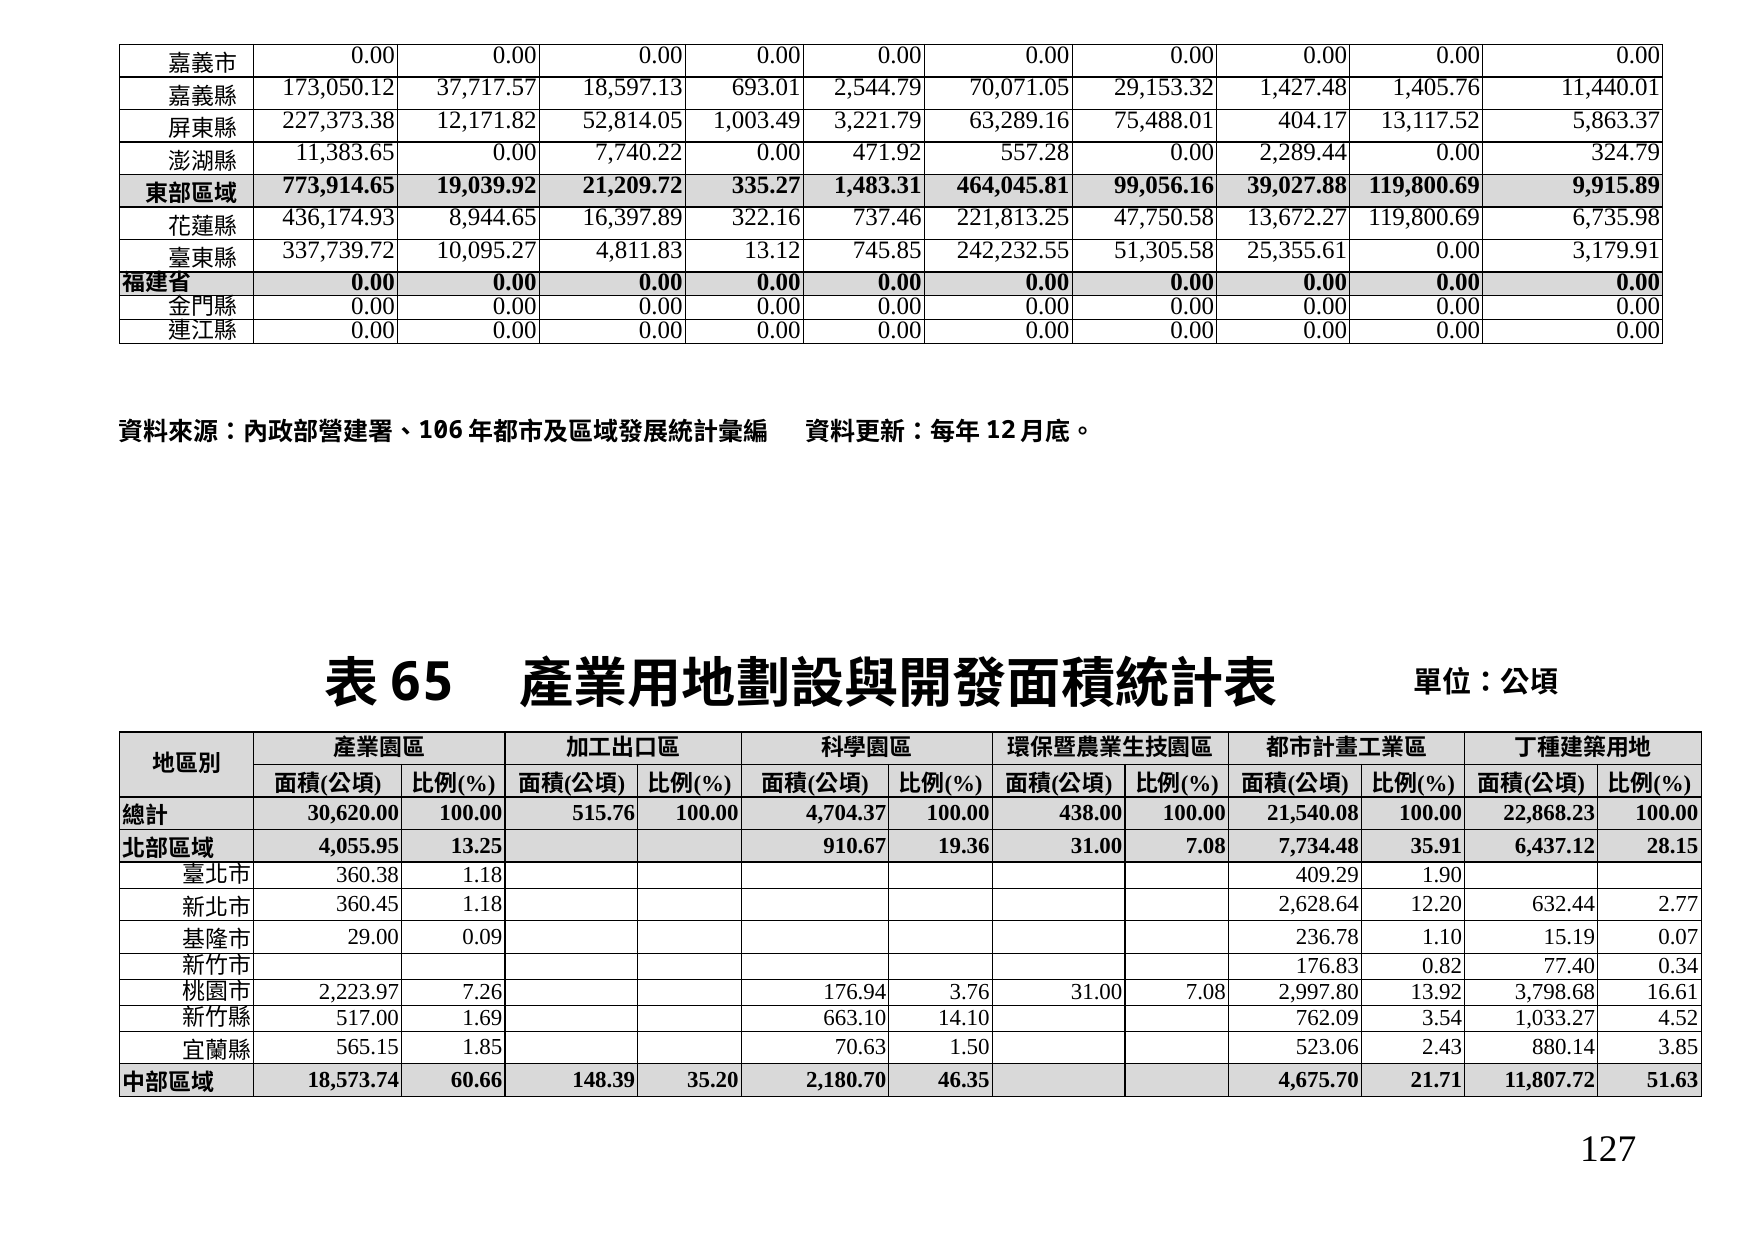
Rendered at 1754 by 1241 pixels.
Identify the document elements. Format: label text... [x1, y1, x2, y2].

table_cell 13.92 [1362, 980, 1464, 1004]
table_cell [638, 954, 741, 978]
table_cell 11,383.65 [254, 143, 397, 174]
table_cell 0.82 [1362, 954, 1464, 978]
table_cell 14.10 [889, 1006, 992, 1031]
table_cell 63,289.16 [925, 110, 1072, 141]
table_header 丁種建築用地 [1465, 733, 1701, 764]
table_cell 0.00 [1350, 143, 1482, 174]
table_cell 176.94 [742, 980, 888, 1004]
table_cell 屏東縣 [120, 110, 253, 141]
table_cell 7.26 [402, 980, 504, 1004]
table_cell 37,717.57 [398, 78, 539, 109]
table_cell [506, 1032, 637, 1063]
table_cell 404.17 [1217, 110, 1349, 141]
table_header 產業園區 [254, 733, 504, 764]
table_cell 29.00 [254, 921, 401, 952]
table_cell 360.45 [254, 889, 401, 920]
table_cell [506, 863, 637, 887]
table_cell 0.00 [398, 45, 539, 76]
table_cell 13.12 [686, 240, 803, 271]
table_cell [506, 1006, 637, 1031]
table_cell 31.00 [993, 830, 1124, 861]
table_cell 4.52 [1598, 1006, 1701, 1031]
table_cell [1598, 863, 1701, 887]
table_cell 335.27 [686, 175, 803, 206]
table_cell 0.00 [1483, 320, 1662, 343]
table_cell 119,800.69 [1350, 208, 1482, 239]
table_cell 面積(公頃) [742, 765, 888, 796]
table_cell 360.38 [254, 863, 401, 887]
table_cell 148.39 [506, 1064, 637, 1096]
table_cell 4,704.37 [742, 798, 888, 829]
table_cell 中部區域 [120, 1064, 253, 1096]
table_cell 173,050.12 [254, 78, 397, 109]
table_cell [1465, 863, 1597, 887]
table_cell 0.00 [398, 296, 539, 319]
table_cell 2,289.44 [1217, 143, 1349, 174]
table_header 都市計畫工業區 [1229, 733, 1464, 764]
table_cell 0.34 [1598, 954, 1701, 978]
table_cell [742, 889, 888, 920]
table_cell 0.00 [540, 320, 685, 343]
table_cell [1126, 1032, 1228, 1063]
table_cell 15.19 [1465, 921, 1597, 952]
table_cell [993, 889, 1124, 920]
table_cell 13,117.52 [1350, 110, 1482, 141]
table_cell [993, 954, 1124, 978]
table_cell 0.00 [1073, 296, 1216, 319]
table_cell 77.40 [1465, 954, 1597, 978]
table_cell 1.69 [402, 1006, 504, 1031]
table_cell 4,675.70 [1229, 1064, 1361, 1096]
table_cell 3,798.68 [1465, 980, 1597, 1004]
table_cell [1126, 863, 1228, 887]
table_cell [1126, 889, 1228, 920]
table_cell 新北市 [120, 889, 253, 920]
table_cell 面積(公頃) [254, 765, 401, 796]
table_cell [1126, 921, 1228, 952]
table_cell 227,373.38 [254, 110, 397, 141]
table_cell 面積(公頃) [506, 765, 637, 796]
table_cell 880.14 [1465, 1032, 1597, 1063]
table_cell 0.00 [540, 273, 685, 295]
table_cell 6,735.98 [1483, 208, 1662, 239]
table_cell 565.15 [254, 1032, 401, 1063]
table_cell 762.09 [1229, 1006, 1361, 1031]
table_cell 2,628.64 [1229, 889, 1361, 920]
table_cell 2,544.79 [804, 78, 924, 109]
table_cell 0.00 [1350, 320, 1482, 343]
table_cell 2.77 [1598, 889, 1701, 920]
table_cell 0.00 [398, 143, 539, 174]
table_cell 3,221.79 [804, 110, 924, 141]
table_cell 100.00 [1126, 798, 1228, 829]
table_cell 0.00 [1073, 45, 1216, 76]
table_cell 13,672.27 [1217, 208, 1349, 239]
table_cell 0.00 [254, 45, 397, 76]
table_cell 面積(公頃) [993, 765, 1124, 796]
table_cell 0.00 [254, 273, 397, 295]
table_cell 12,171.82 [398, 110, 539, 141]
table_cell 409.29 [1229, 863, 1361, 887]
table_cell 花蓮縣 [120, 208, 253, 239]
table_cell 517.00 [254, 1006, 401, 1031]
table_cell 4,811.83 [540, 240, 685, 271]
table_cell [993, 1032, 1124, 1063]
table_cell 12.20 [1362, 889, 1464, 920]
table_cell 322.16 [686, 208, 803, 239]
table_cell 30,620.00 [254, 798, 401, 829]
table_cell 515.76 [506, 798, 637, 829]
table_cell [506, 921, 637, 952]
table_cell [993, 1006, 1124, 1031]
table_cell [254, 954, 401, 978]
table_cell 4,055.95 [254, 830, 401, 861]
table_cell 100.00 [638, 798, 741, 829]
table_cell [889, 863, 992, 887]
table_cell 523.06 [1229, 1032, 1361, 1063]
table_cell 99,056.16 [1073, 175, 1216, 206]
table_cell 桃園市 [120, 980, 253, 1004]
table_cell 比例(%) [1362, 765, 1464, 796]
table_cell [993, 921, 1124, 952]
table_cell 嘉義縣 [120, 78, 253, 109]
table_cell 基隆市 [120, 921, 253, 952]
table_cell [506, 954, 637, 978]
table_cell 臺東縣 [120, 240, 253, 271]
table_cell 0.00 [1350, 240, 1482, 271]
table_cell 新竹市 [120, 954, 253, 978]
table_cell [993, 1064, 1124, 1096]
table_cell [889, 954, 992, 978]
table_cell 0.00 [1483, 296, 1662, 319]
table_cell [1126, 1064, 1228, 1096]
table_cell 436,174.93 [254, 208, 397, 239]
table_cell 18,597.13 [540, 78, 685, 109]
table_cell 面積(公頃) [1229, 765, 1361, 796]
table_cell 1.50 [889, 1032, 992, 1063]
table_cell 1.18 [402, 889, 504, 920]
table_cell 0.00 [1073, 320, 1216, 343]
table_cell 29,153.32 [1073, 78, 1216, 109]
table_cell 75,488.01 [1073, 110, 1216, 141]
table_cell 澎湖縣 [120, 143, 253, 174]
table_cell 337,739.72 [254, 240, 397, 271]
table_cell 100.00 [1362, 798, 1464, 829]
table_cell 19.36 [889, 830, 992, 861]
table_cell 28.15 [1598, 830, 1701, 861]
table_cell 比例(%) [889, 765, 992, 796]
table_cell 北部區域 [120, 830, 253, 861]
table_cell 0.00 [686, 273, 803, 295]
table_cell 0.00 [1217, 296, 1349, 319]
table_cell 0.00 [1217, 45, 1349, 76]
table_cell 0.00 [254, 296, 397, 319]
table_cell 比例(%) [1126, 765, 1228, 796]
table_cell 1.18 [402, 863, 504, 887]
table_cell 464,045.81 [925, 175, 1072, 206]
table_cell 6,437.12 [1465, 830, 1597, 861]
table_cell 22,868.23 [1465, 798, 1597, 829]
table_cell 東部區域 [120, 175, 253, 206]
table_cell 51,305.58 [1073, 240, 1216, 271]
table_cell [889, 889, 992, 920]
table_header 科學園區 [742, 733, 992, 764]
table_cell 324.79 [1483, 143, 1662, 174]
table_cell 0.00 [1217, 320, 1349, 343]
table_cell 7,740.22 [540, 143, 685, 174]
table_cell 3.76 [889, 980, 992, 1004]
table_cell 663.10 [742, 1006, 888, 1031]
table_cell 70,071.05 [925, 78, 1072, 109]
table_cell [638, 1006, 741, 1031]
table_cell 0.00 [1350, 273, 1482, 295]
table_cell 60.66 [402, 1064, 504, 1096]
table_cell 557.28 [925, 143, 1072, 174]
table_cell 7.08 [1126, 980, 1228, 1004]
table_cell 0.00 [1350, 45, 1482, 76]
table_cell 25,355.61 [1217, 240, 1349, 271]
table_cell 3.85 [1598, 1032, 1701, 1063]
table_cell 1,003.49 [686, 110, 803, 141]
table_cell [742, 921, 888, 952]
table_cell 臺北市 [120, 863, 253, 887]
table_cell 0.00 [686, 45, 803, 76]
table_cell 0.00 [686, 143, 803, 174]
table_cell 面積(公頃) [1465, 765, 1597, 796]
table_cell 2,223.97 [254, 980, 401, 1004]
table_cell 19,039.92 [398, 175, 539, 206]
table_cell 0.00 [1073, 273, 1216, 295]
table_cell 47,750.58 [1073, 208, 1216, 239]
table_cell 0.00 [540, 45, 685, 76]
table_cell 1.10 [1362, 921, 1464, 952]
table_cell 1.90 [1362, 863, 1464, 887]
table_cell 100.00 [889, 798, 992, 829]
table_cell 0.00 [925, 273, 1072, 295]
table_cell 21.71 [1362, 1064, 1464, 1096]
table_cell 7.08 [1126, 830, 1228, 861]
table_cell 3,179.91 [1483, 240, 1662, 271]
table_header 環保暨農業生技園區 [993, 733, 1228, 764]
table_cell 2,997.80 [1229, 980, 1361, 1004]
table_cell 1,033.27 [1465, 1006, 1597, 1031]
table_cell [638, 921, 741, 952]
table_cell 737.46 [804, 208, 924, 239]
table_cell 745.85 [804, 240, 924, 271]
table_cell 0.00 [925, 296, 1072, 319]
table_cell [506, 980, 637, 1004]
table_cell 0.00 [398, 273, 539, 295]
table_cell 比例(%) [638, 765, 741, 796]
table_cell 221,813.25 [925, 208, 1072, 239]
table_cell [638, 863, 741, 887]
table_cell 0.00 [925, 320, 1072, 343]
table_cell 比例(%) [402, 765, 504, 796]
table_cell 0.00 [1483, 45, 1662, 76]
subtitle 資料來源：內政部營建署、106年都市及區域發展統計彙編 資料更新：每年12月底。 [118, 356, 1636, 481]
table_cell [402, 954, 504, 978]
table_cell 連江縣 [120, 320, 253, 343]
table_cell 0.00 [686, 320, 803, 343]
table_cell 438.00 [993, 798, 1124, 829]
table_cell 13.25 [402, 830, 504, 861]
table_cell 11,807.72 [1465, 1064, 1597, 1096]
table_cell 0.00 [254, 320, 397, 343]
table_cell 18,573.74 [254, 1064, 401, 1096]
table_cell 35.91 [1362, 830, 1464, 861]
table_cell 773,914.65 [254, 175, 397, 206]
table_cell 176.83 [1229, 954, 1361, 978]
table_header 地區別 [120, 733, 253, 796]
table_header 加工出口區 [506, 733, 741, 764]
table_cell 100.00 [1598, 798, 1701, 829]
table_cell [506, 830, 637, 861]
table_cell 70.63 [742, 1032, 888, 1063]
subtitle 表65 產業用地劃設與開發面積統計表 單位：公頃 [118, 606, 1636, 731]
table_cell 0.00 [925, 45, 1072, 76]
table_cell 2.43 [1362, 1032, 1464, 1063]
table_cell 0.00 [804, 320, 924, 343]
table_cell 236.78 [1229, 921, 1361, 952]
table_cell 910.67 [742, 830, 888, 861]
table_cell 福建省 [120, 273, 253, 295]
table_cell 0.09 [402, 921, 504, 952]
table_cell [1126, 954, 1228, 978]
table_cell 3.54 [1362, 1006, 1464, 1031]
table_cell 0.00 [804, 45, 924, 76]
table_cell 46.35 [889, 1064, 992, 1096]
table_cell 21,209.72 [540, 175, 685, 206]
table_cell 1,427.48 [1217, 78, 1349, 109]
table_cell 5,863.37 [1483, 110, 1662, 141]
table_cell 金門縣 [120, 296, 253, 319]
table_cell 0.00 [1217, 273, 1349, 295]
table_cell 1.85 [402, 1032, 504, 1063]
table_cell [506, 889, 637, 920]
table_cell 9,915.89 [1483, 175, 1662, 206]
table_cell 0.00 [398, 320, 539, 343]
table_cell 0.07 [1598, 921, 1701, 952]
table_cell 100.00 [402, 798, 504, 829]
table_cell [742, 954, 888, 978]
table_cell 0.00 [686, 296, 803, 319]
table_cell 10,095.27 [398, 240, 539, 271]
table_cell 119,800.69 [1350, 175, 1482, 206]
table_cell 0.00 [540, 296, 685, 319]
table_cell 宜蘭縣 [120, 1032, 253, 1063]
table_cell 7,734.48 [1229, 830, 1361, 861]
table_cell 31.00 [993, 980, 1124, 1004]
table_cell 1,483.31 [804, 175, 924, 206]
table_cell 0.00 [1350, 296, 1482, 319]
table_cell 0.00 [1483, 273, 1662, 295]
table_cell 11,440.01 [1483, 78, 1662, 109]
table_cell [993, 863, 1124, 887]
table_cell 0.00 [804, 273, 924, 295]
table_cell 16,397.89 [540, 208, 685, 239]
table_cell 632.44 [1465, 889, 1597, 920]
table_cell 693.01 [686, 78, 803, 109]
table_cell 8,944.65 [398, 208, 539, 239]
table_cell 新竹縣 [120, 1006, 253, 1031]
table_cell [638, 889, 741, 920]
table_cell 242,232.55 [925, 240, 1072, 271]
table_cell 471.92 [804, 143, 924, 174]
table_cell 51.63 [1598, 1064, 1701, 1096]
table_cell 16.61 [1598, 980, 1701, 1004]
table_cell [638, 1032, 741, 1063]
table_cell 2,180.70 [742, 1064, 888, 1096]
table_cell 52,814.05 [540, 110, 685, 141]
table_cell 總計 [120, 798, 253, 829]
table_cell [638, 980, 741, 1004]
table_cell 嘉義市 [120, 45, 253, 76]
table_cell [742, 863, 888, 887]
table_cell [638, 830, 741, 861]
table_cell 39,027.88 [1217, 175, 1349, 206]
table_cell 比例(%) [1598, 765, 1701, 796]
table_cell [1126, 1006, 1228, 1031]
table_cell 0.00 [804, 296, 924, 319]
table_cell 21,540.08 [1229, 798, 1361, 829]
table_cell 0.00 [1073, 143, 1216, 174]
table_cell [889, 921, 992, 952]
table_cell 1,405.76 [1350, 78, 1482, 109]
table_cell 35.20 [638, 1064, 741, 1096]
